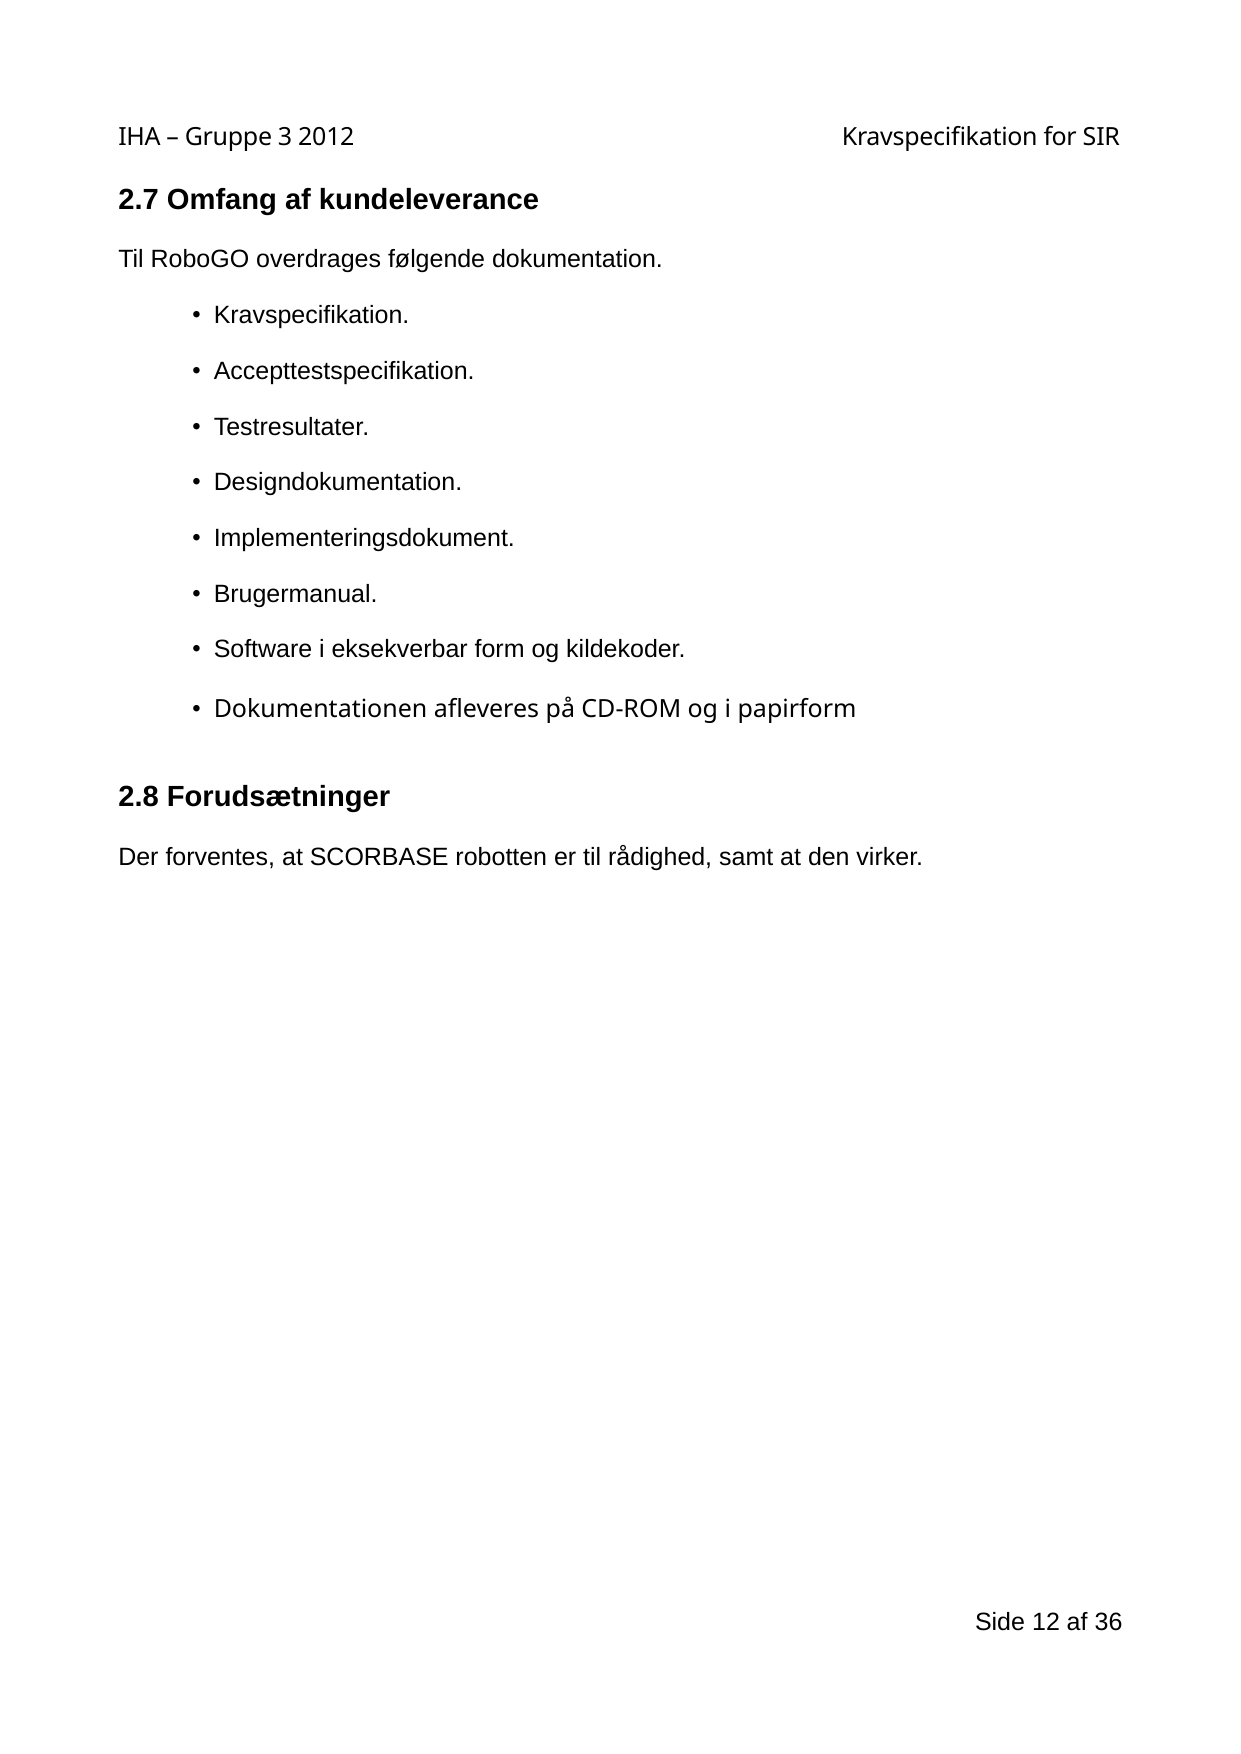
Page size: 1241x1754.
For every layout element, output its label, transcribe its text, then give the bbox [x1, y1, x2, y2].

subtitle 2.8 Forudsætninger [118, 779, 1122, 812]
text • Accepttestspecifikation. [118, 356, 1122, 385]
text • Software i eksekverbar form og kildekoder. [118, 634, 1122, 663]
text • Dokumentationen afleveres på CD-ROM og i papirform [118, 690, 1122, 724]
text • Designdokumentation. [118, 467, 1122, 496]
text Til RoboGO overdrages følgende dokumentation. [118, 244, 1122, 273]
text Der forventes, at SCORBASE robotten er til rådighed, samt at den virker. [118, 842, 1122, 870]
subtitle 2.7 Omfang af kundeleverance [118, 182, 1122, 215]
text • Brugermanual. [118, 579, 1122, 608]
text • Testresultater. [118, 412, 1122, 440]
text • Kravspecifikation. [118, 300, 1122, 329]
text • Implementeringsdokument. [118, 523, 1122, 552]
